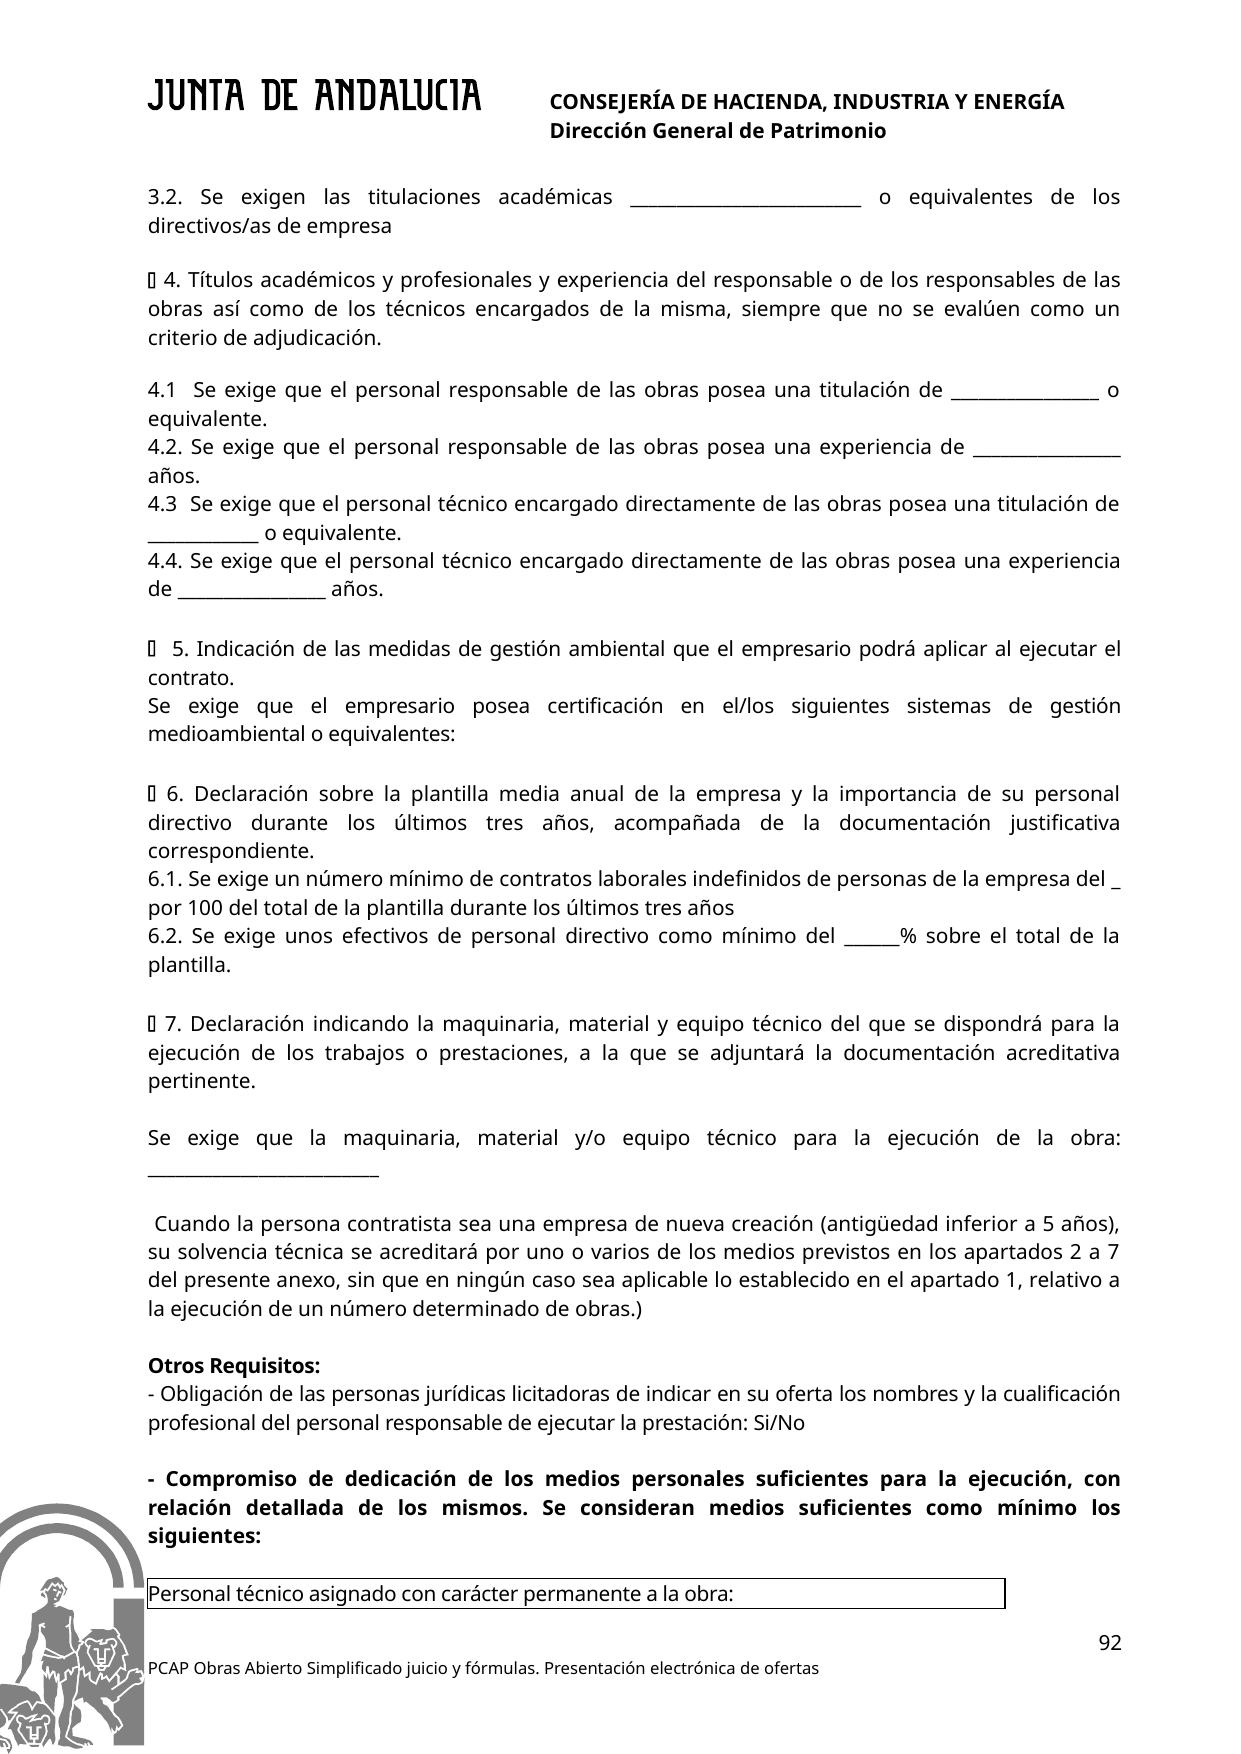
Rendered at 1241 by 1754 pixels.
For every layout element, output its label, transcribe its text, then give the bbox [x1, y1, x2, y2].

text c 7. Declaración indicando la maquinaria, material y equipo técnico del que se dispondrá para la ejecución de los trabajos o prestaciones, a la que se adjuntará la documentación acreditativa pertinente. [148, 1007, 1122, 1095]
table_header Personal técnico asignado con carácter permanente a la obra: [148, 1579, 1004, 1608]
text c 4. Títulos académicos y profesionales y experiencia del responsable o de los responsables de las obras así como de los técnicos encargados de la misma, siempre que no se evalúen como un criterio de adjudicación. [148, 263, 1122, 351]
text 4.4. Se exige que el personal técnico encargado directamente de las obras posea una experiencia de ________________ años. [148, 546, 1122, 603]
text Se exige que la maquinaria, material y/o equipo técnico para la ejecución de la obra: _________________________ [148, 1123, 1122, 1180]
subtitle Cuando la persona contratista sea una empresa de nueva creación (antigüedad inferior a 5 años), su solvencia técnica se acreditará por uno o varios de los medios previstos en los apartados 2 a 7 del presente anexo, sin que en ningún caso sea aplicable lo establecido en el apartado 1, relativo a la ejecución de un número determinado de obras.) [148, 1209, 1122, 1322]
text 6.1. Se exige un número mínimo de contratos laborales indefinidos de personas de la empresa del _ por 100 del total de la plantilla durante los últimos tres años [148, 864, 1122, 921]
text 4.1 Se exige que el personal responsable de las obras posea una titulación de ________________ o equivalente. [148, 376, 1122, 432]
text 6.2. Se exige unos efectivos de personal directivo como mínimo del ______% sobre el total de la plantilla. [148, 921, 1122, 978]
subtitle - Obligación de las personas jurídicas licitadoras de indicar en su oferta los nombres y la cualificación profesional del personal responsable de ejecutar la prestación: Si/No [148, 1379, 1122, 1436]
text 3.2. Se exigen las titulaciones académicas _________________________ o equivalentes de los directivos/as de empresa [148, 182, 1122, 239]
text 4.2. Se exige que el personal responsable de las obras posea una experiencia de ________________ años. [148, 432, 1122, 489]
text 4.3 Se exige que el personal técnico encargado directamente de las obras posea una titulación de ____________ o equivalente. [148, 489, 1122, 546]
text Se exige que el empresario posea certificación en el/los siguientes sistemas de gestión medioambiental o equivalentes: [148, 691, 1122, 748]
text c 5. Indicación de las medidas de gestión ambiental que el empresario podrá aplicar al ejecutar el contrato. [148, 631, 1122, 691]
text c 6. Declaración sobre la plantilla media anual de la empresa y la importancia de su personal directivo durante los últimos tres años, acompañada de la documentación justificativa correspondiente. [148, 776, 1122, 864]
subtitle Otros Requisitos: [148, 1351, 1122, 1379]
text - Compromiso de dedicación de los medios personales suficientes para la ejecución, con relación detallada de los mismos. Se consideran medios suficientes como mínimo los siguientes: [148, 1464, 1122, 1550]
